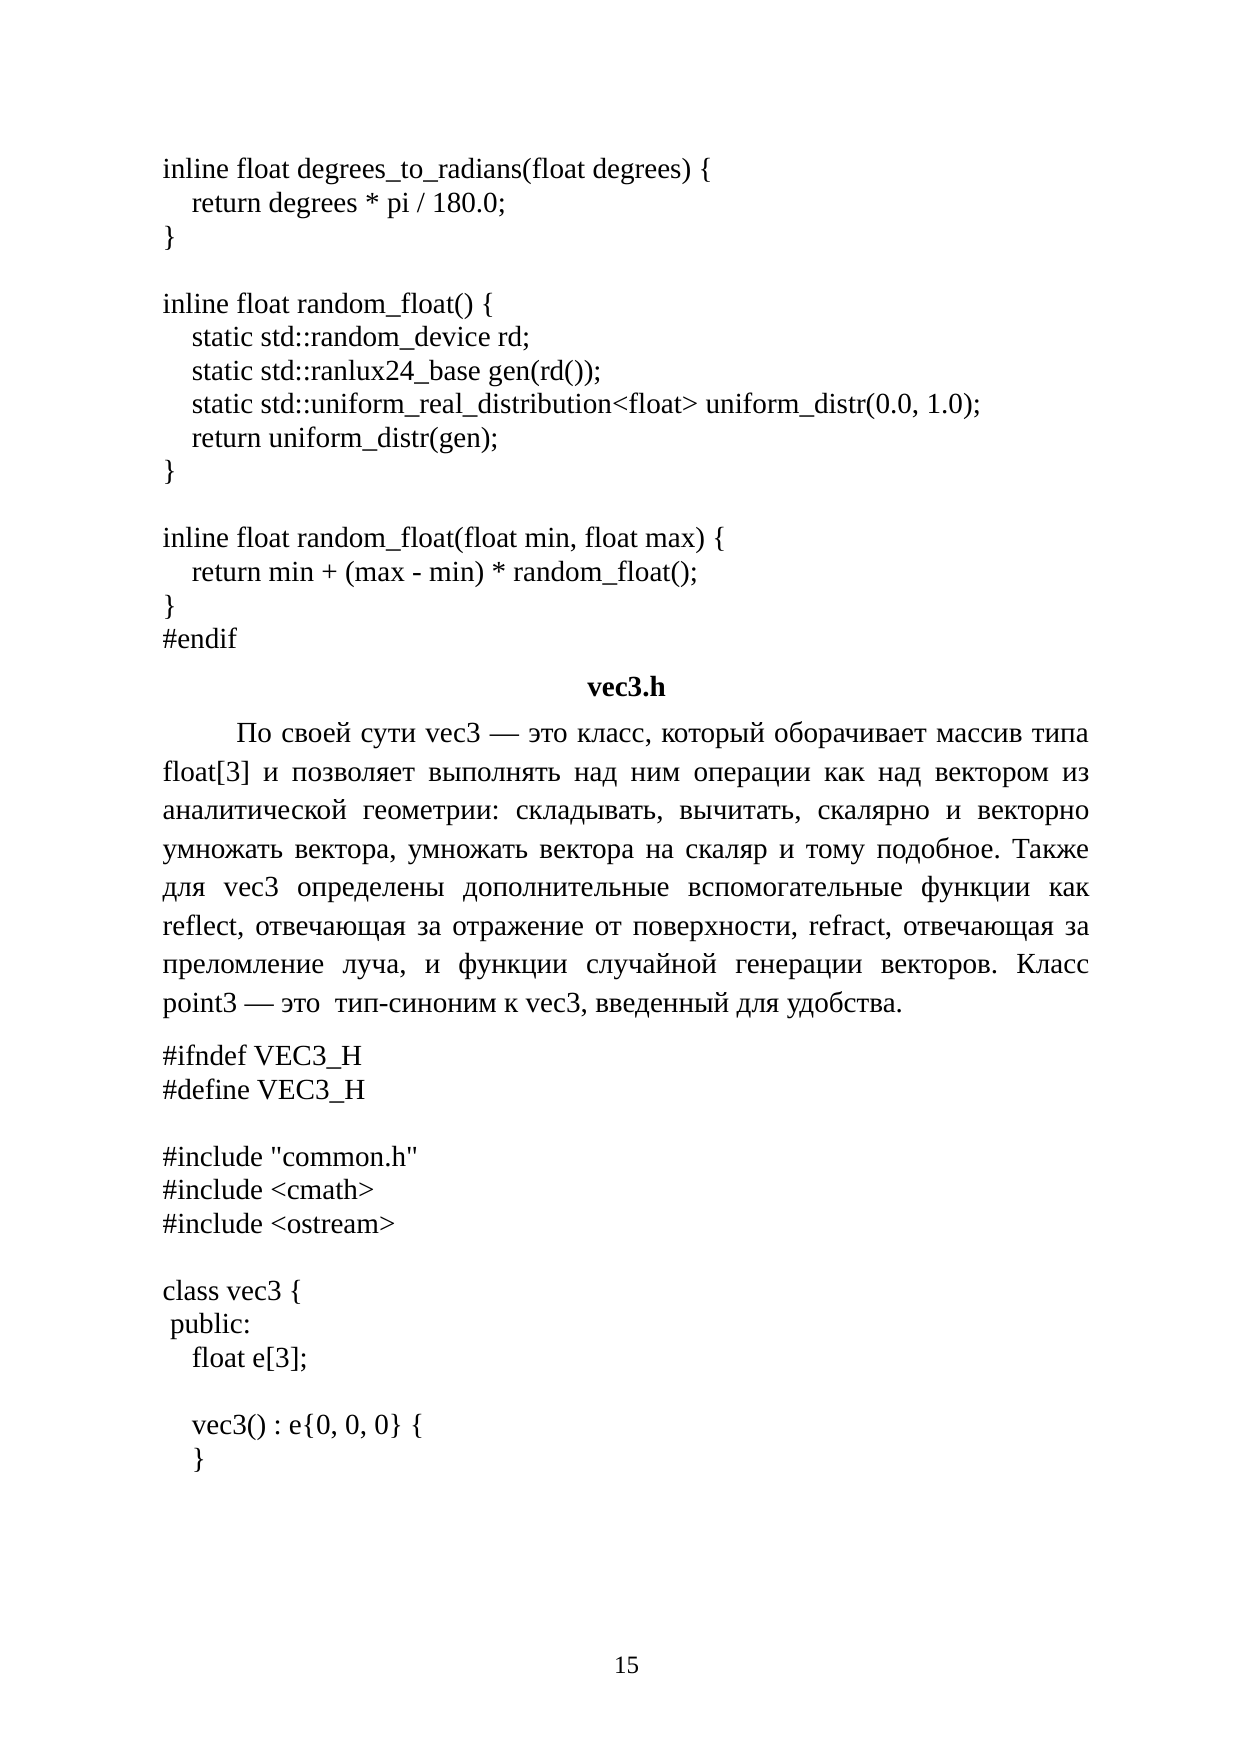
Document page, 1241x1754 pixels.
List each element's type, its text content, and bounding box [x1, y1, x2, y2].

text return degrees * pi / 180.0; [162, 185, 1090, 219]
text return uniform_distr(gen); [162, 420, 1090, 453]
text static std::random_device rd; [162, 319, 1090, 353]
text #include <cmath> [162, 1172, 1090, 1206]
text #include "common.h" [162, 1139, 1090, 1172]
text #endif [162, 621, 1090, 655]
text return min + (max - min) * random_float(); [162, 554, 1090, 588]
text static std::ranlux24_base gen(rd()); [162, 353, 1090, 386]
subtitle vec3.h [162, 669, 1090, 703]
text float e[3]; [162, 1340, 1090, 1374]
text vec3() : e{0, 0, 0} { [162, 1407, 1090, 1441]
text #define VEC3_H [162, 1072, 1090, 1105]
text } [162, 1441, 1090, 1474]
text По своей сути vec3 — это класс, который оборачивает массив типа float[3] и позволяет выполнять над ним операции как над вектором из аналитической геометрии: складывать, вычитать, скалярно и векторно умножать вектора, умножать вектора на скаляр и тому подобное. Также для vec3 определены дополнительные вспомогательные функции как reflect, отвечающая за отражение от поверхности, refract, отвечающая за преломление луча, и функции случайной генерации векторов. Класс point3 — это тип-синоним к vec3, введенный для удобства. [162, 715, 1090, 1019]
text class vec3 { [162, 1273, 1090, 1307]
text inline float degrees_to_radians(float degrees) { [162, 152, 1090, 185]
text } [162, 588, 1090, 621]
text } [162, 453, 1090, 487]
text public: [162, 1307, 1090, 1340]
text static std::uniform_real_distribution<float> uniform_distr(0.0, 1.0); [162, 386, 1090, 420]
text } [162, 219, 1090, 252]
text #ifndef VEC3_H [162, 1038, 1090, 1072]
text inline float random_float() { [162, 286, 1090, 319]
text inline float random_float(float min, float max) { [162, 521, 1090, 554]
text #include <ostream> [162, 1206, 1090, 1239]
